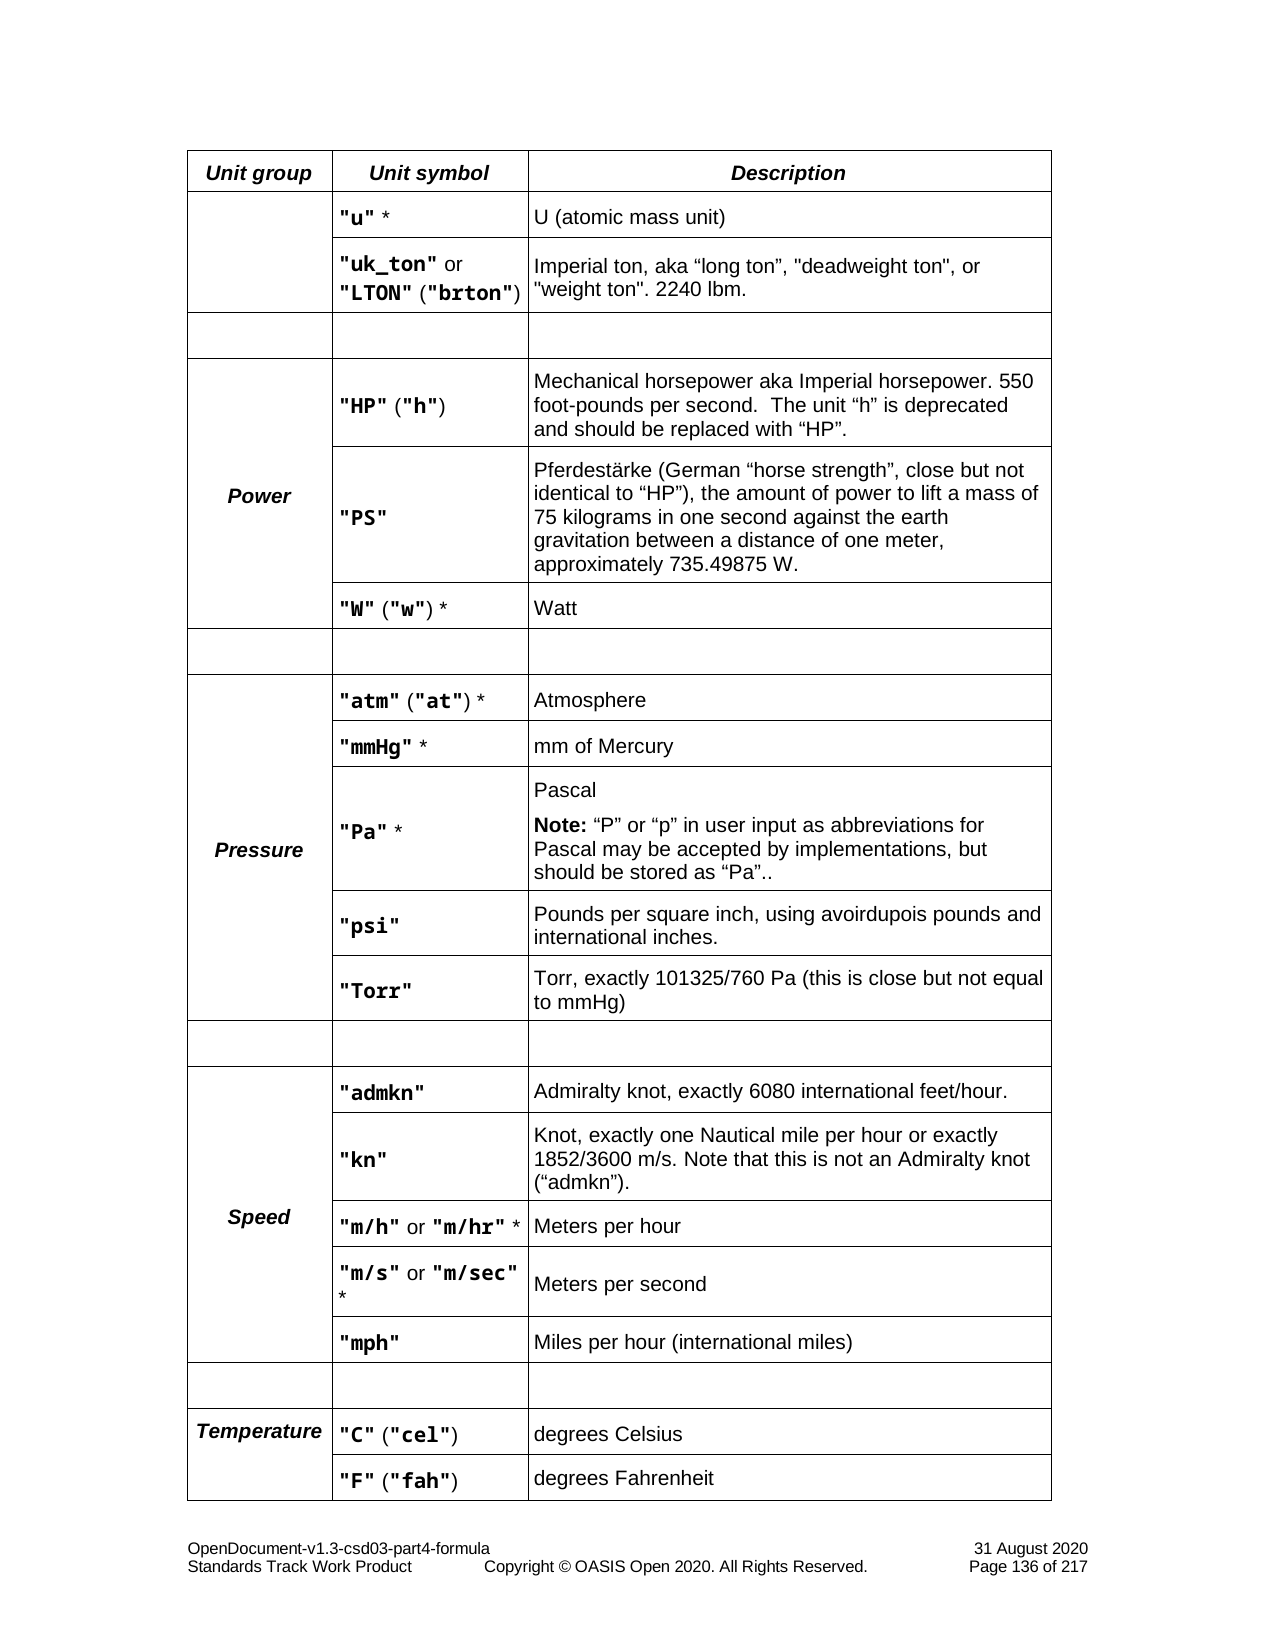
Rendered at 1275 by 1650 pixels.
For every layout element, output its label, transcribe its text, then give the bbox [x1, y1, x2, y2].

table_cell Pounds per square inch, using avoirdupois pounds and international inches. [529, 891, 1051, 955]
table_header Description [529, 151, 1051, 191]
table_header Admiralty knot, exactly 6080 international feet/hour. [529, 1067, 1051, 1112]
table_cell mm of Mercury [529, 721, 1051, 766]
table_cell [333, 313, 528, 358]
table_header "admkn" [333, 1067, 528, 1112]
table_header Mechanical horsepower aka Imperial horsepower. 550 foot-pounds per second. The unit “h” is deprecated and should be replaced with “HP”. [529, 359, 1051, 446]
table_cell [188, 192, 332, 312]
table_cell Imperial ton, aka “long ton”, "deadweight ton", or "weight ton". 2240 lbm. [529, 238, 1051, 312]
table_cell [333, 1363, 528, 1408]
table_cell [188, 313, 332, 358]
table_cell [333, 1021, 528, 1066]
table_cell [333, 629, 528, 674]
table_cell Meters per second [529, 1247, 1051, 1316]
table_cell Speed [188, 1067, 332, 1362]
table_header degrees Celsius [529, 1409, 1051, 1454]
table_header "C" ("cel") [333, 1409, 528, 1454]
table_cell "psi" [333, 891, 528, 955]
table_cell "kn" [333, 1113, 528, 1200]
table_cell Pressure [188, 675, 332, 1019]
table_cell [188, 629, 332, 674]
table_cell [188, 1021, 332, 1066]
table_cell "F" ("fah") [333, 1455, 528, 1500]
table_cell "m/h" or "m/hr" * [333, 1201, 528, 1246]
table_cell [529, 1021, 1051, 1066]
table_cell "m/s" or "m/sec" * [333, 1247, 528, 1316]
table_cell [188, 1363, 332, 1408]
table_cell U (atomic mass unit) [529, 192, 1051, 237]
table_header Unit group [188, 151, 332, 191]
table_header "HP" ("h") [333, 359, 528, 446]
table_header Atmosphere [529, 675, 1051, 720]
table_cell Temperature [188, 1409, 332, 1500]
table_cell "u" * [333, 192, 528, 237]
table_cell "uk_ton" or "LTON" ("brton") [333, 238, 528, 312]
table_cell "mmHg" * [333, 721, 528, 766]
table_cell "Torr" [333, 956, 528, 1019]
table_cell [529, 629, 1051, 674]
table_cell "PS" [333, 447, 528, 582]
table_cell Pferdestärke (German “horse strength”, close but not identical to “HP”), the amount of power to lift a mass of 75 kilograms in one second against the earth gravitation between a distance of one meter, approximately 735.49875 W. [529, 447, 1051, 582]
table_cell Meters per hour [529, 1201, 1051, 1246]
table_header "atm" ("at") * [333, 675, 528, 720]
table_cell Knot, exactly one Nautical mile per hour or exactly 1852/3600 m/s. Note that this is not an Admiralty knot (“admkn”). [529, 1113, 1051, 1200]
table_cell Miles per hour (international miles) [529, 1317, 1051, 1362]
table_cell [529, 313, 1051, 358]
table_cell "Pa" * [333, 767, 528, 890]
table_cell Torr, exactly 101325/760 Pa (this is close but not equal to mmHg) [529, 956, 1051, 1019]
table_cell degrees Fahrenheit [529, 1455, 1051, 1500]
table_cell "W" ("w") * [333, 583, 528, 628]
table_header Unit symbol [333, 151, 528, 191]
table_cell Watt [529, 583, 1051, 628]
table_cell Pascal Note: “P” or “p” in user input as abbreviations for Pascal may be accepted by implementations, but should be stored as “Pa”.. [529, 767, 1051, 890]
table_cell [529, 1363, 1051, 1408]
table_cell Power [188, 359, 332, 628]
table_cell "mph" [333, 1317, 528, 1362]
